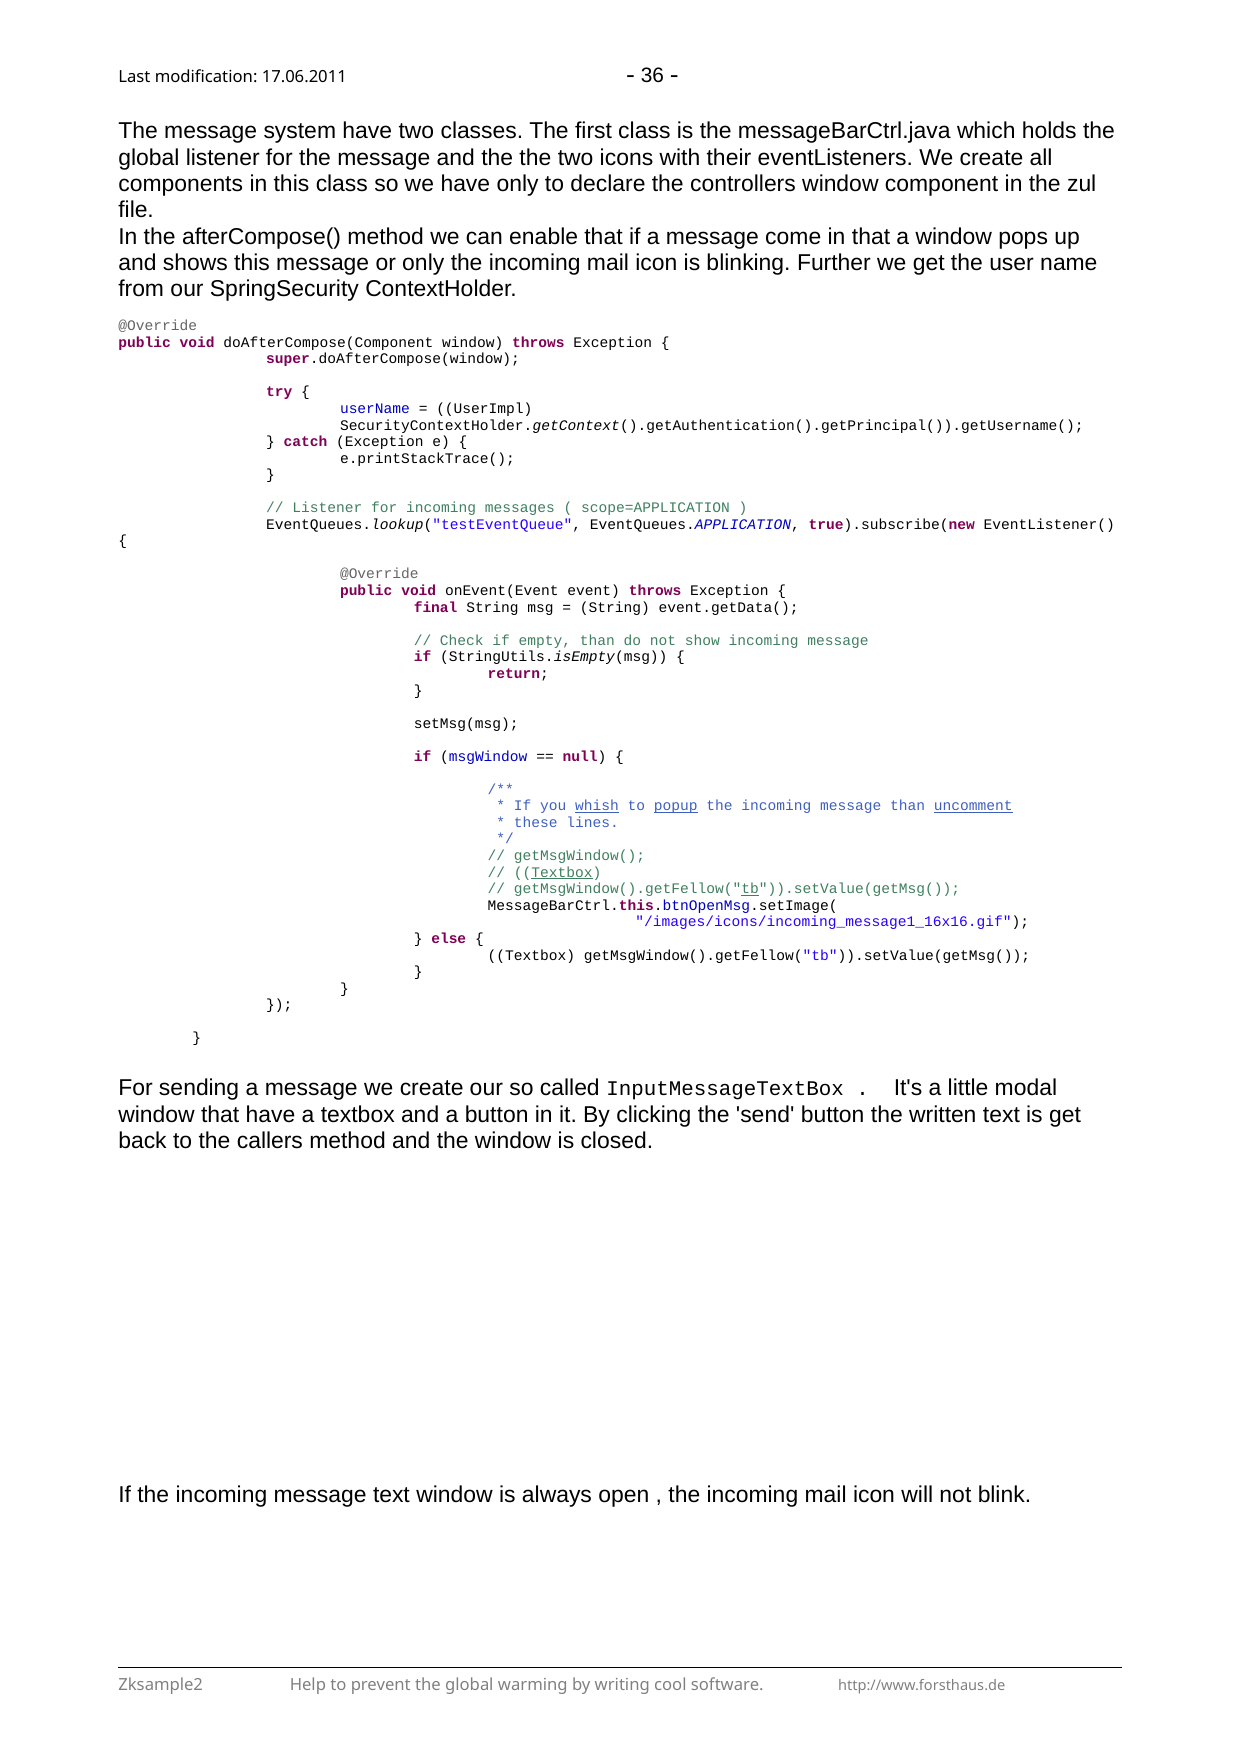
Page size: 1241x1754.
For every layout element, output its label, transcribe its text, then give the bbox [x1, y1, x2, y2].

text }); [118, 997, 1122, 1014]
text final String msg = (String) event.getData(); [118, 600, 1122, 616]
text "/images/icons/incoming_message1_16x16.gif"); [118, 914, 1122, 931]
text userName = ((UserImpl) [118, 401, 1122, 418]
text */ [118, 832, 1122, 848]
text // getMsgWindow(); [118, 848, 1122, 865]
text In the afterCompose() method we can enable that if a message come in that a window pops up and shows this message or only the incoming mail icon is blinking. Further we get the user name from our SpringSecurity ContextHolder. [118, 223, 1122, 302]
text @Override [118, 318, 1122, 335]
text return; [118, 666, 1122, 683]
text } else { [118, 931, 1122, 948]
text // getMsgWindow().getFellow("tb")).setValue(getMsg()); [118, 881, 1122, 898]
text SecurityContextHolder.getContext().getAuthentication().getPrincipal()).getUsername(); [118, 418, 1122, 434]
text } [118, 1031, 1122, 1047]
text MessageBarCtrl.this.btnOpenMsg.setImage( [118, 898, 1122, 914]
text // ((Textbox) [118, 865, 1122, 881]
text @Override [118, 567, 1122, 583]
text If the incoming message text window is always open , the incoming mail icon will not blink. [118, 1481, 1122, 1508]
text } [118, 467, 1122, 484]
text setMsg(msg); [118, 716, 1122, 732]
text public void onEvent(Event event) throws Exception { [118, 583, 1122, 600]
text /** [118, 782, 1122, 799]
text e.printStackTrace(); [118, 451, 1122, 467]
text ((Textbox) getMsgWindow().getFellow("tb")).setValue(getMsg()); [118, 948, 1122, 964]
text if (msgWindow == null) { [118, 749, 1122, 766]
text } [118, 981, 1122, 997]
text For sending a message we create our so called InputMessageTextBox . It's a little modal window that have a textbox and a button in it. By clicking the 'send' button the written text is get back to the callers method and the window is closed. [118, 1073, 1122, 1154]
text * If you whish to popup the incoming message than uncomment [118, 799, 1122, 815]
text * these lines. [118, 815, 1122, 832]
text // Check if empty, than do not show incoming message [118, 633, 1122, 649]
text } [118, 683, 1122, 699]
text if (StringUtils.isEmpty(msg)) { [118, 649, 1122, 666]
text } catch (Exception e) { [118, 434, 1122, 451]
text } [118, 964, 1122, 981]
text try { [118, 384, 1122, 401]
text EventQueues.lookup("testEventQueue", EventQueues.APPLICATION, true).subscribe(new EventListener() { [118, 517, 1122, 550]
text The message system have two classes. The first class is the messageBarCtrl.java which holds the global listener for the message and the the two icons with their eventListeners. We create all components in this class so we have only to declare the controllers window component in the zul file. [118, 117, 1122, 223]
text // Listener for incoming messages ( scope=APPLICATION ) [118, 501, 1122, 517]
text public void doAfterCompose(Component window) throws Exception { [118, 335, 1122, 351]
text super.doAfterCompose(window); [118, 351, 1122, 368]
